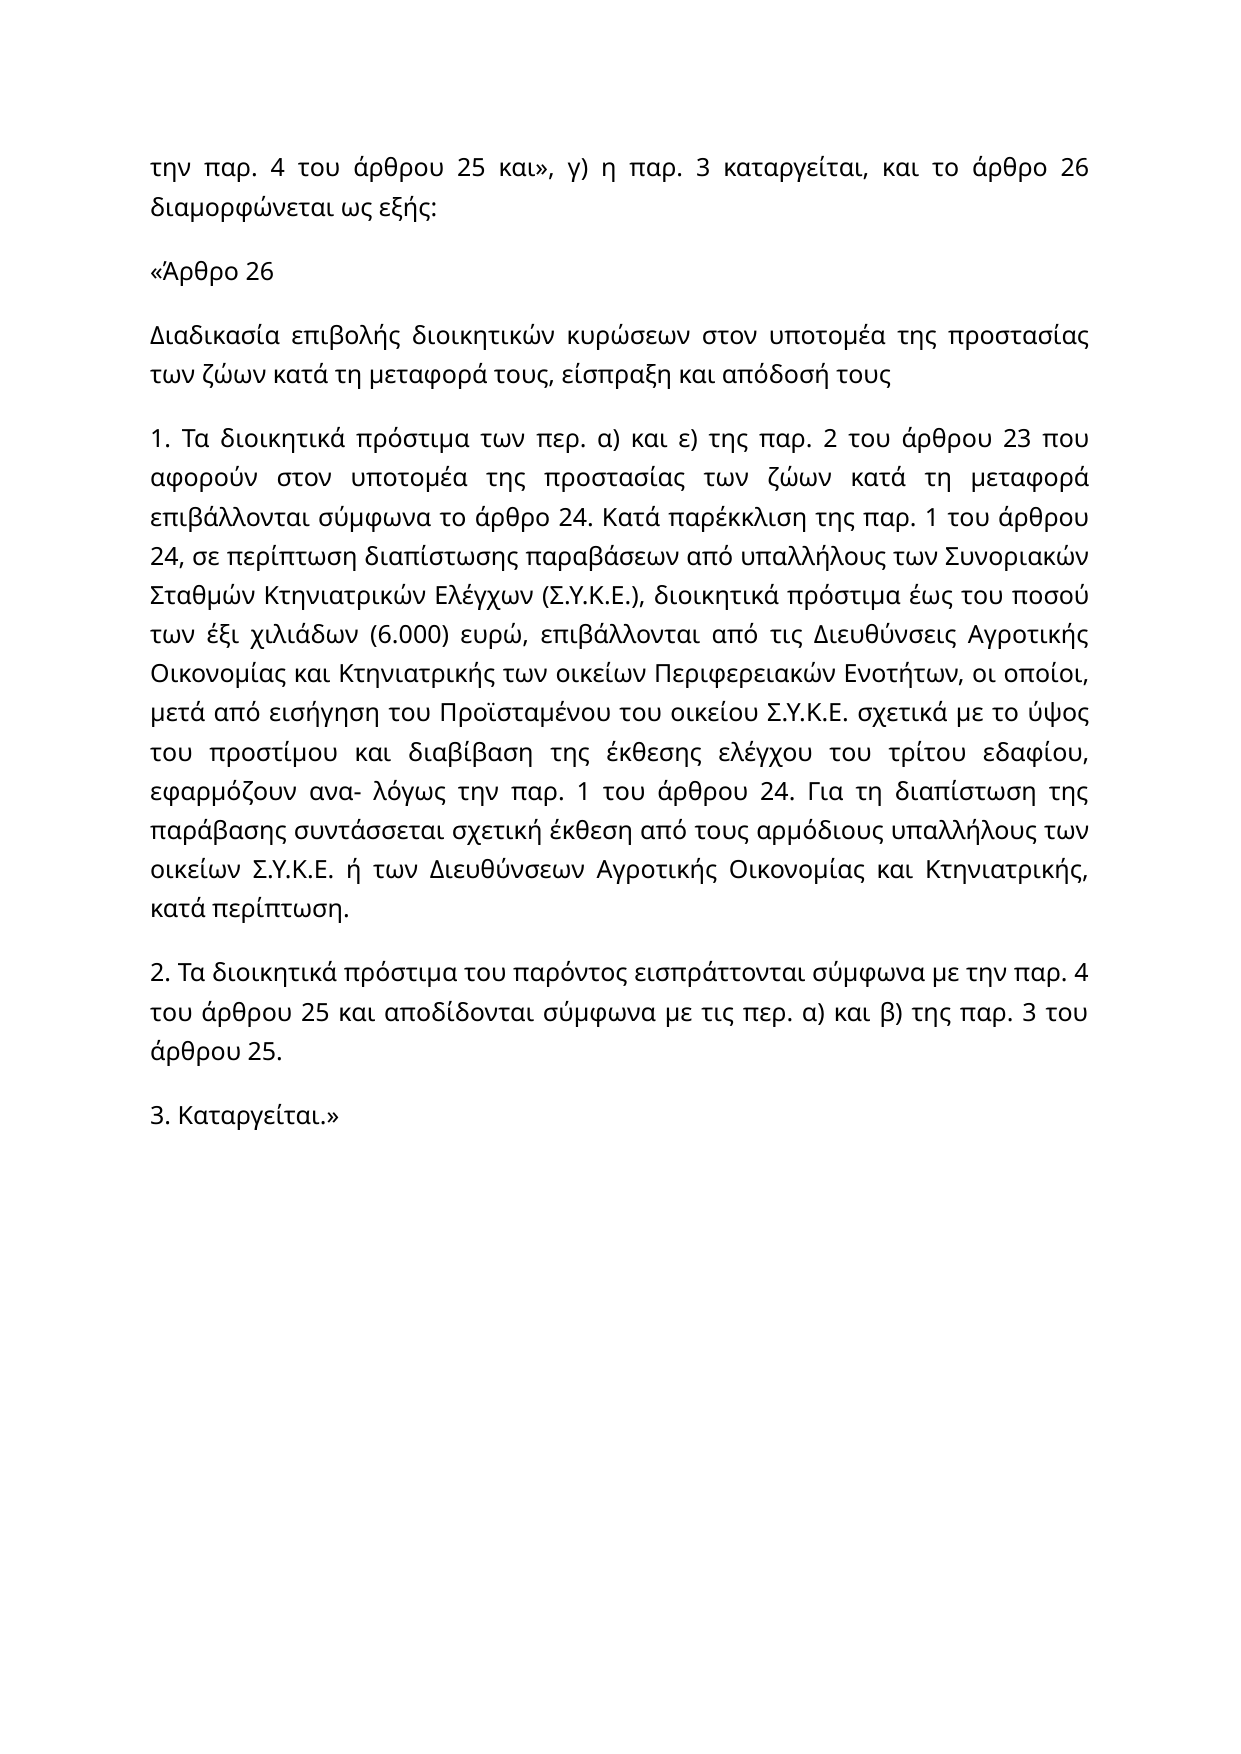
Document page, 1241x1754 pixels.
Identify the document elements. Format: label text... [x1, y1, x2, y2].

text «Άρθρο 26 [150, 253, 1090, 287]
text την παρ. 4 του άρθρου 25 και», γ) η παρ. 3 καταργείται, και το άρθρο 26 διαμορφώνεται ως εξής: [150, 150, 1090, 223]
text 1. Τα διοικητικά πρόστιμα των περ. α) και ε) της παρ. 2 του άρθρου 23 που αφορούν στον υποτομέα της προστασίας των ζώων κατά τη μεταφορά επιβάλλονται σύμφωνα το άρθρο 24. Κατά παρέκκλιση της παρ. 1 του άρθρου 24, σε περίπτωση διαπίστωσης παραβάσεων από υπαλλήλους των Συνοριακών Σταθμών Κτηνιατρικών Ελέγχων (Σ.Υ.Κ.Ε.), διοικητικά πρόστιμα έως του ποσού των έξι χιλιάδων (6.000) ευρώ, επιβάλλονται από τις Διευθύνσεις Αγροτικής Οικονομίας και Κτηνιατρικής των οικείων Περιφερειακών Ενοτήτων, οι οποίοι, μετά από εισήγηση του Προϊσταμένου του οικείου Σ.Υ.Κ.Ε. σχετικά με το ύψος του προστίμου και διαβίβαση της έκθεσης ελέγχου του τρίτου εδαφίου, εφαρμόζουν ανα- λόγως την παρ. 1 του άρθρου 24. Για τη διαπίστωση της παράβασης συντάσσεται σχετική έκθεση από τους αρμόδιους υπαλλήλους των οικείων Σ.Υ.Κ.Ε. ή των Διευθύνσεων Αγροτικής Οικονομίας και Κτηνιατρικής, κατά περίπτωση. [150, 421, 1090, 925]
text 2. Τα διοικητικά πρόστιμα του παρόντος εισπράττονται σύμφωνα με την παρ. 4 του άρθρου 25 και αποδίδονται σύμφωνα με τις περ. α) και β) της παρ. 3 του άρθρου 25. [150, 955, 1090, 1067]
text 3. Καταργείται.» [150, 1097, 1090, 1132]
text Διαδικασία επιβολής διοικητικών κυρώσεων στον υποτομέα της προστασίας των ζώων κατά τη μεταφορά τους, είσπραξη και απόδοσή τους [150, 317, 1090, 391]
